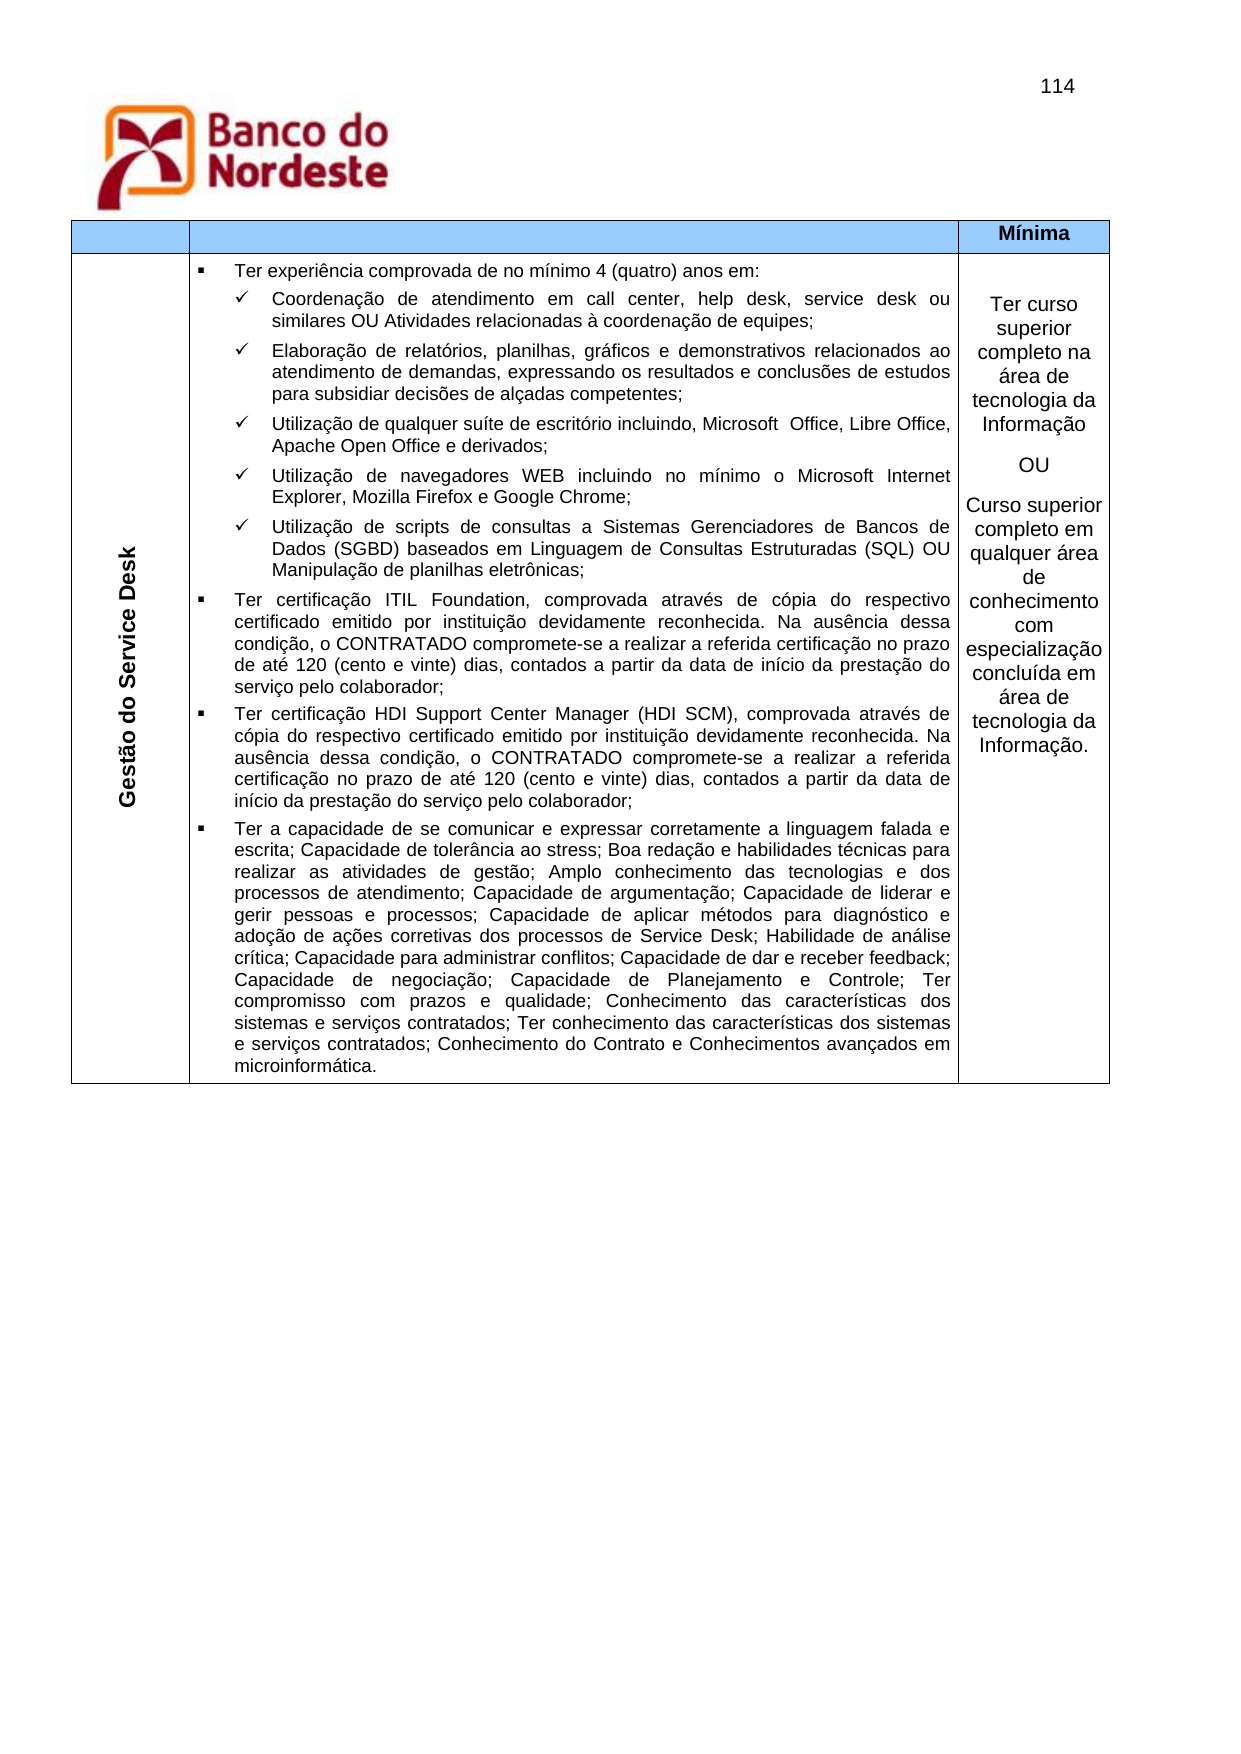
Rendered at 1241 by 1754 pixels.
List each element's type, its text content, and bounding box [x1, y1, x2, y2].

table_header [72, 221, 189, 253]
picture [85, 93, 396, 220]
table_header [190, 221, 958, 253]
table_cell Gestão do Service Desk [72, 254, 189, 1082]
table_cell Ter experiência comprovada de no mínimo 4 (quatro) anos em: Coordenação de atendimento em call center, help desk, service desk ou similares OU Atividades relacionadas à coordenação de equipes; Elaboração de relatórios, planilhas, gráficos e demonstrativos relacionados ao atendimento de demandas, expressando os resultados e conclusões de estudos para subsidiar decisões de alçadas competentes; Utilização de qualquer suíte de escritório incluindo, Microsoft Office, Libre Office, Apache Open Office e derivados; Utilização de navegadores WEB incluindo no mínimo o Microsoft Internet Explorer, Mozilla Firefox e Google Chrome; Utilização de scripts de consultas a Sistemas Gerenciadores de Bancos de Dados (SGBD) baseados em Linguagem de Consultas Estruturadas (SQL) OU Manipulação de planilhas eletrônicas; Ter certificação ITIL Foundation, comprovada através de cópia do respectivo certificado emitido por instituição devidamente reconhecida. Na ausência dessa condição, o CONTRATADO compromete-se a realizar a referida certificação no prazo de até 120 (cento e vinte) dias, contados a partir da data de início da prestação do serviço pelo colaborador; Ter certificação HDI Support Center Manager (HDI SCM), comprovada através de cópia do respectivo certificado emitido por instituição devidamente reconhecida. Na ausência dessa condição, o CONTRATADO compromete-se a realizar a referida certificação no prazo de até 120 (cento e vinte) dias, contados a partir da data de início da prestação do serviço pelo colaborador; Ter a capacidade de se comunicar e expressar corretamente a linguagem falada e escrita; Capacidade de tolerância ao stress; Boa redação e habilidades técnicas para realizar as atividades de gestão; Amplo conhecimento das tecnologias e dos processos de atendimento; Capacidade de argumentação; Capacidade de liderar e gerir pessoas e processos; Capacidade de aplicar métodos para diagnóstico e adoção de ações corretivas dos processos de Service Desk; Habilidade de análise crítica; Capacidade para administrar conflitos; Capacidade de dar e receber feedback; Capacidade de negociação; Capacidade de Planejamento e Controle; Ter compromisso com prazos e qualidade; Conhecimento das características dos sistemas e serviços contratados; Ter conhecimento das características dos sistemas e serviços contratados; Conhecimento do Contrato e Conhecimentos avançados em microinformática. [190, 254, 958, 1082]
table_cell Ter curso superior completo na área de tecnologia da Informação OU Curso superior completo em qualquer área de conhecimento com especialização concluída em área de tecnologia da Informação. [959, 254, 1109, 1082]
table_header Mínima [959, 221, 1109, 253]
